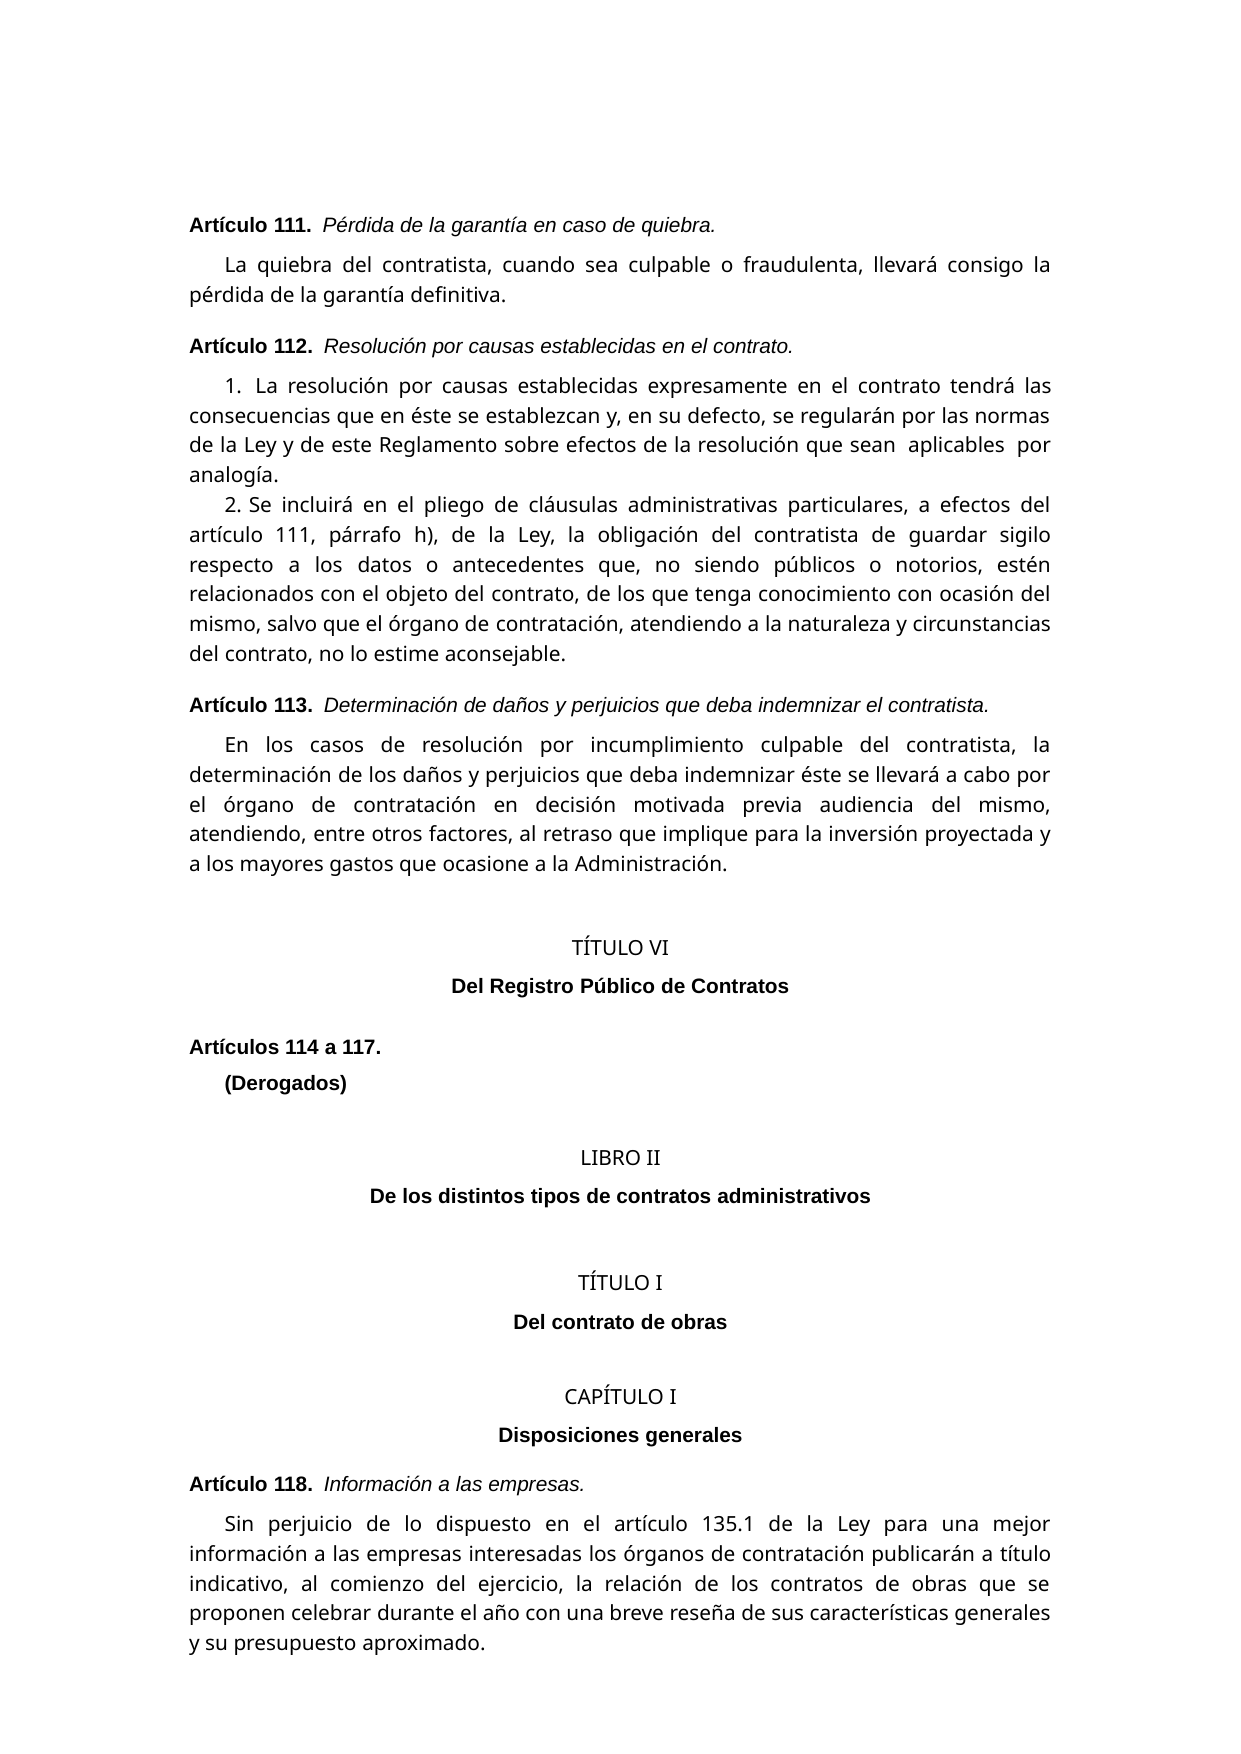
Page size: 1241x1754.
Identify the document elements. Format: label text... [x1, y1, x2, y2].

subtitle Del contrato de obras [224, 1310, 1016, 1334]
text Artículo 112. Resolución por causas establecidas en el contrato. [189, 334, 1184, 358]
text TÍTULO VI [224, 933, 1016, 961]
text En los casos de resolución por incumplimiento culpable del contratista, la determinación de los daños y perjuicios que deba indemnizar éste se llevará a cabo por el órgano de contratación en decisión motivada previa audiencia del mismo, atendiendo, entre otros factores, al retraso que implique para la inversión proyectada y a los mayores gastos que ocasione a la Administración. [189, 730, 1051, 878]
text Artículo 113. Determinación de daños y perjuicios que deba indemnizar el contratista. [189, 693, 1184, 717]
subtitle Disposiciones generales [224, 1423, 1016, 1447]
text Artículos 114 a 117. (Derogados) [189, 1034, 500, 1095]
subtitle De los distintos tipos de contratos administrativos [224, 1184, 1016, 1208]
text Artículo 118. Información a las empresas. [189, 1472, 1184, 1496]
list Se incluirá en el pliego de cláusulas administrativas particulares, a efectos del artículo 111, párrafo h), de la Ley, la obligación del contratista de guardar sigilo respecto a los datos o antecedentes que, no siendo públicos o notorios, estén relacionados con el objeto del contrato, de los que tenga conocimiento con ocasión del mismo, salvo que el órgano de contratación, atendiendo a la naturaleza y circunstancias del contrato, no lo estime aconsejable. [189, 490, 1051, 668]
text Sin perjuicio de lo dispuesto en el artículo 135.1 de la Ley para una mejor información a las empresas interesadas los órganos de contratación publicarán a título indicativo, al comienzo del ejercicio, la relación de los contratos de obras que se proponen celebrar durante el año con una breve reseña de sus características generales y su presupuesto aproximado. [189, 1509, 1051, 1657]
text Artículo 111. Pérdida de la garantía en caso de quiebra. [189, 213, 1184, 237]
text CAPÍTULO I [224, 1382, 1016, 1410]
text TÍTULO I [224, 1268, 1016, 1297]
subtitle Del Registro Público de Contratos [224, 974, 1016, 998]
text LIBRO II [224, 1143, 1016, 1171]
text La quiebra del contratista, cuando sea culpable o fraudulenta, llevará consigo la pérdida de la garantía definitiva. [189, 250, 1052, 308]
list La resolución por causas establecidas expresamente en el contrato tendrá las consecuencias que en éste se establezcan y, en su defecto, se regularán por las normas de la Ley y de este Reglamento sobre efectos de la resolución que sean aplicables por analogía. [189, 371, 1051, 489]
